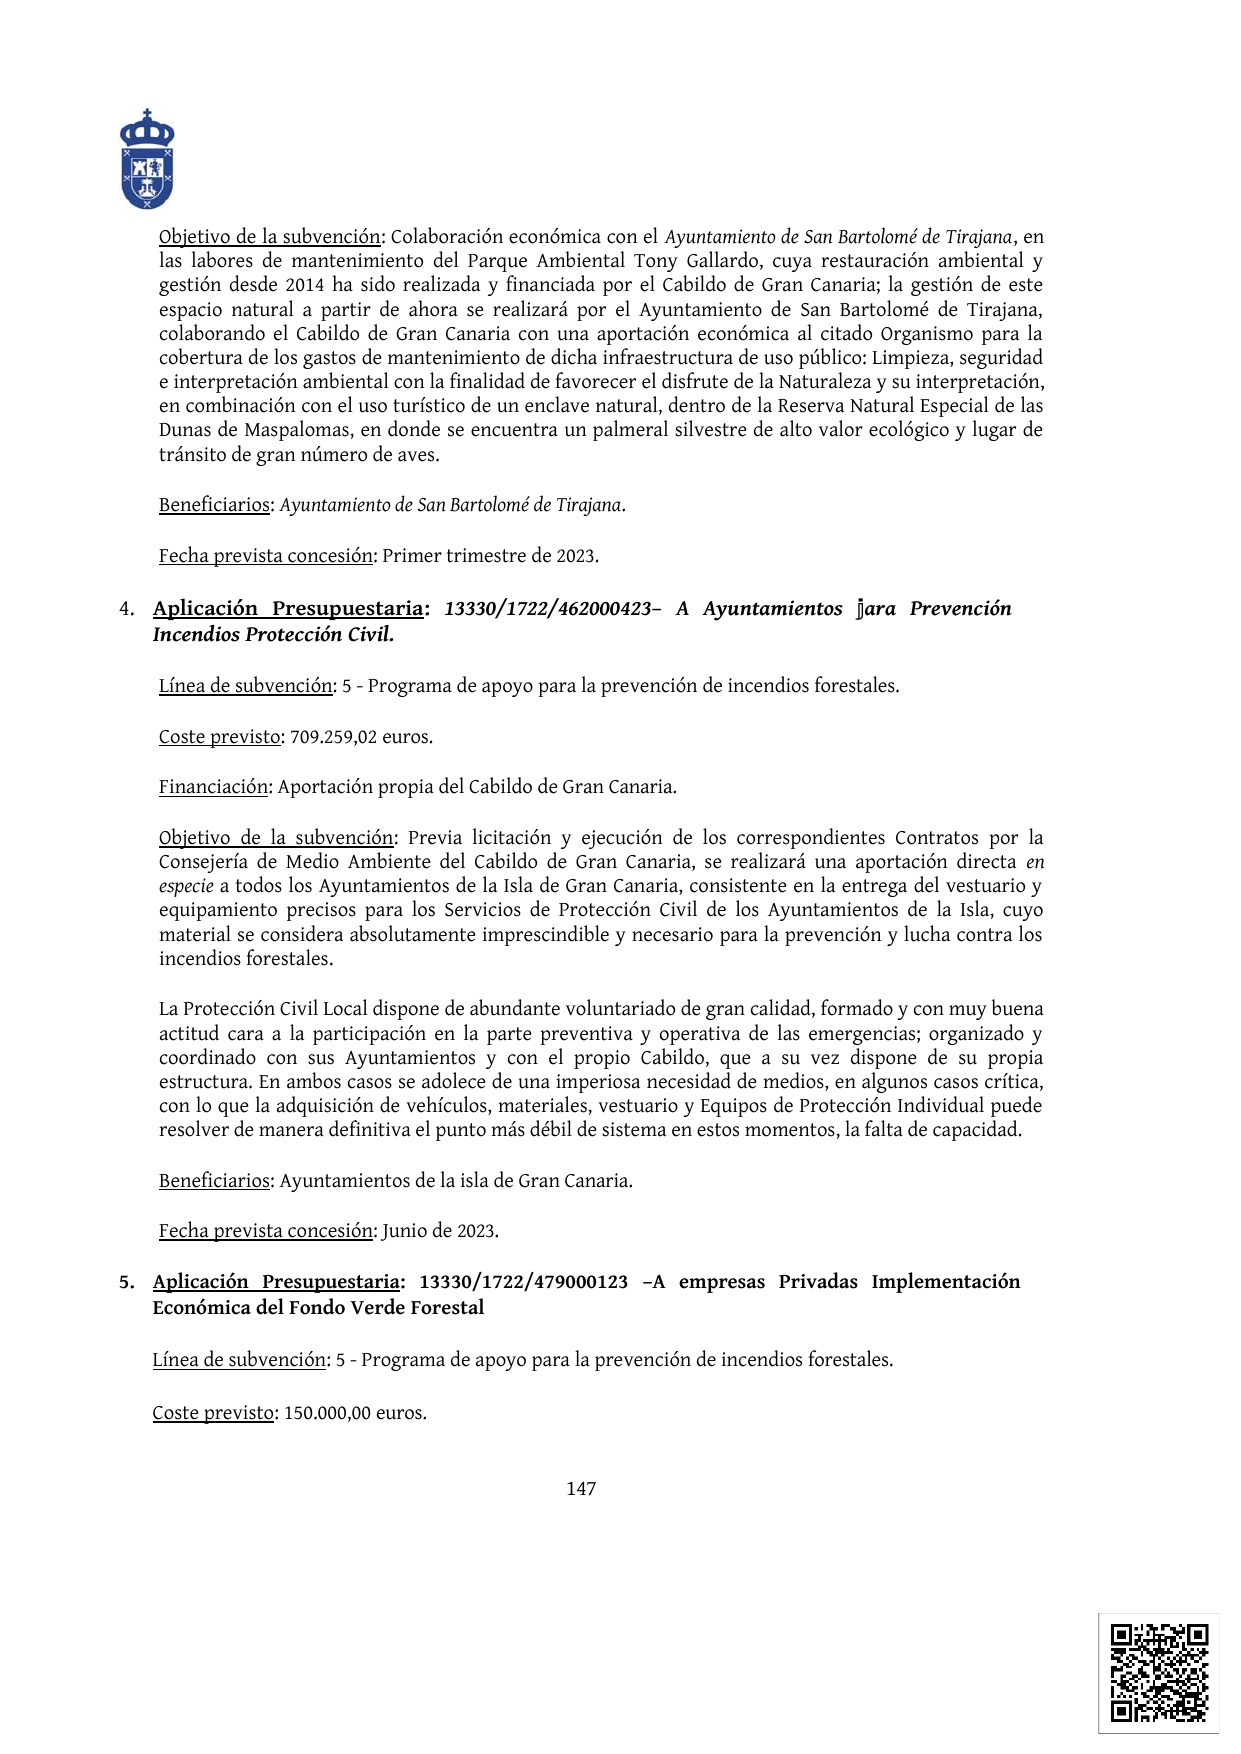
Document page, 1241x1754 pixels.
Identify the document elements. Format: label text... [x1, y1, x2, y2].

text Coste previsto: 150.000,00 euros. [152, 1401, 1109, 1425]
text La Protección Civil Local dispone de abundante voluntariado de gran calidad, formado y con muy buena actitud cara a la participación en la parte preventiva y operativa de las emergencias; organizado y coordinado con sus Ayuntamientos y con el propio Cabildo, que a su vez dispone de su propia estructura. En ambos casos se adolece de una imperiosa necesidad de medios, en algunos casos crítica, con lo que la adquisición de vehículos, materiales, vestuario y Equipos de Protección Individual puede resolver de manera definitiva el punto más débil de sistema en estos momentos, la falta de capacidad. [159, 997, 1044, 1142]
text Financiación: Aportación propia del Cabildo de Gran Canaria. [159, 776, 1109, 800]
text Beneficiarios: Ayuntamiento de San Bartolomé de Tirajana. [159, 493, 1109, 517]
picture [1098, 1613, 1220, 1734]
text Objetivo de la subvención: Colaboración económica con el Ayuntamiento de San Bartolomé de Tirajana, en las labores de mantenimiento del Parque Ambiental Tony Gallardo, cuya restauración ambiental y gestión desde 2014 ha sido realizada y financiada por el Cabildo de Gran Canaria; la gestión de este espacio natural a partir de ahora se realizará por el Ayuntamiento de San Bartolomé de Tirajana, colaborando el Cabildo de Gran Canaria con una aportación económica al citado Organismo para la cobertura de los gastos de mantenimiento de dicha infraestructura de uso público: Limpieza, seguridad e interpretación ambiental con la finalidad de favorecer el disfrute de la Naturaleza y su interpretación, en combinación con el uso turístico de un enclave natural, dentro de la Reserva Natural Especial de las Dunas de Maspalomas, en donde se encuentra un palmeral silvestre de alto valor ecológico y lugar de tránsito de gran número de aves. [159, 225, 1044, 467]
subtitle 147 [147, 1476, 1015, 1502]
text Coste previsto: 709.259,02 euros. [159, 725, 1109, 749]
text Fecha prevista concesión: Junio de 2023. [159, 1219, 1109, 1243]
text Objetivo de la subvención: Previa licitación y ejecución de los correspondientes Contratos por la Consejería de Medio Ambiente del Cabildo de Gran Canaria, se realizará una aportación directa en especie a todos los Ayuntamientos de la Isla de Gran Canaria, consistente en la entrega del vestuario y equipamiento precisos para los Servicios de Protección Civil de los Ayuntamientos de la Isla, cuyo material se considera absolutamente imprescindible y necesario para la prevención y lucha contra los incendios forestales. [159, 826, 1044, 971]
text Línea de subvención: 5 - Programa de apoyo para la prevención de incendios forestales. [152, 1348, 1109, 1373]
text Fecha prevista concesión: Primer trimestre de 2023. [159, 544, 1109, 568]
subtitle Aplicación Presupuestaria: 13330/1722/479000123 –A empresas Privadas Implementación Económica del Fondo Verde Forestal [119, 1270, 1044, 1320]
picture [118, 107, 176, 210]
list Aplicación Presupuestaria: 13330/1722/462000423– A Ayuntamientos 𝕛ara Prevención Incendios Protección Civil. [119, 595, 1044, 648]
text Línea de subvención: 5 - Programa de apoyo para la prevención de incendios forestales. [159, 674, 1109, 698]
text Beneficiarios: Ayuntamientos de la isla de Gran Canaria. [159, 1169, 1109, 1193]
